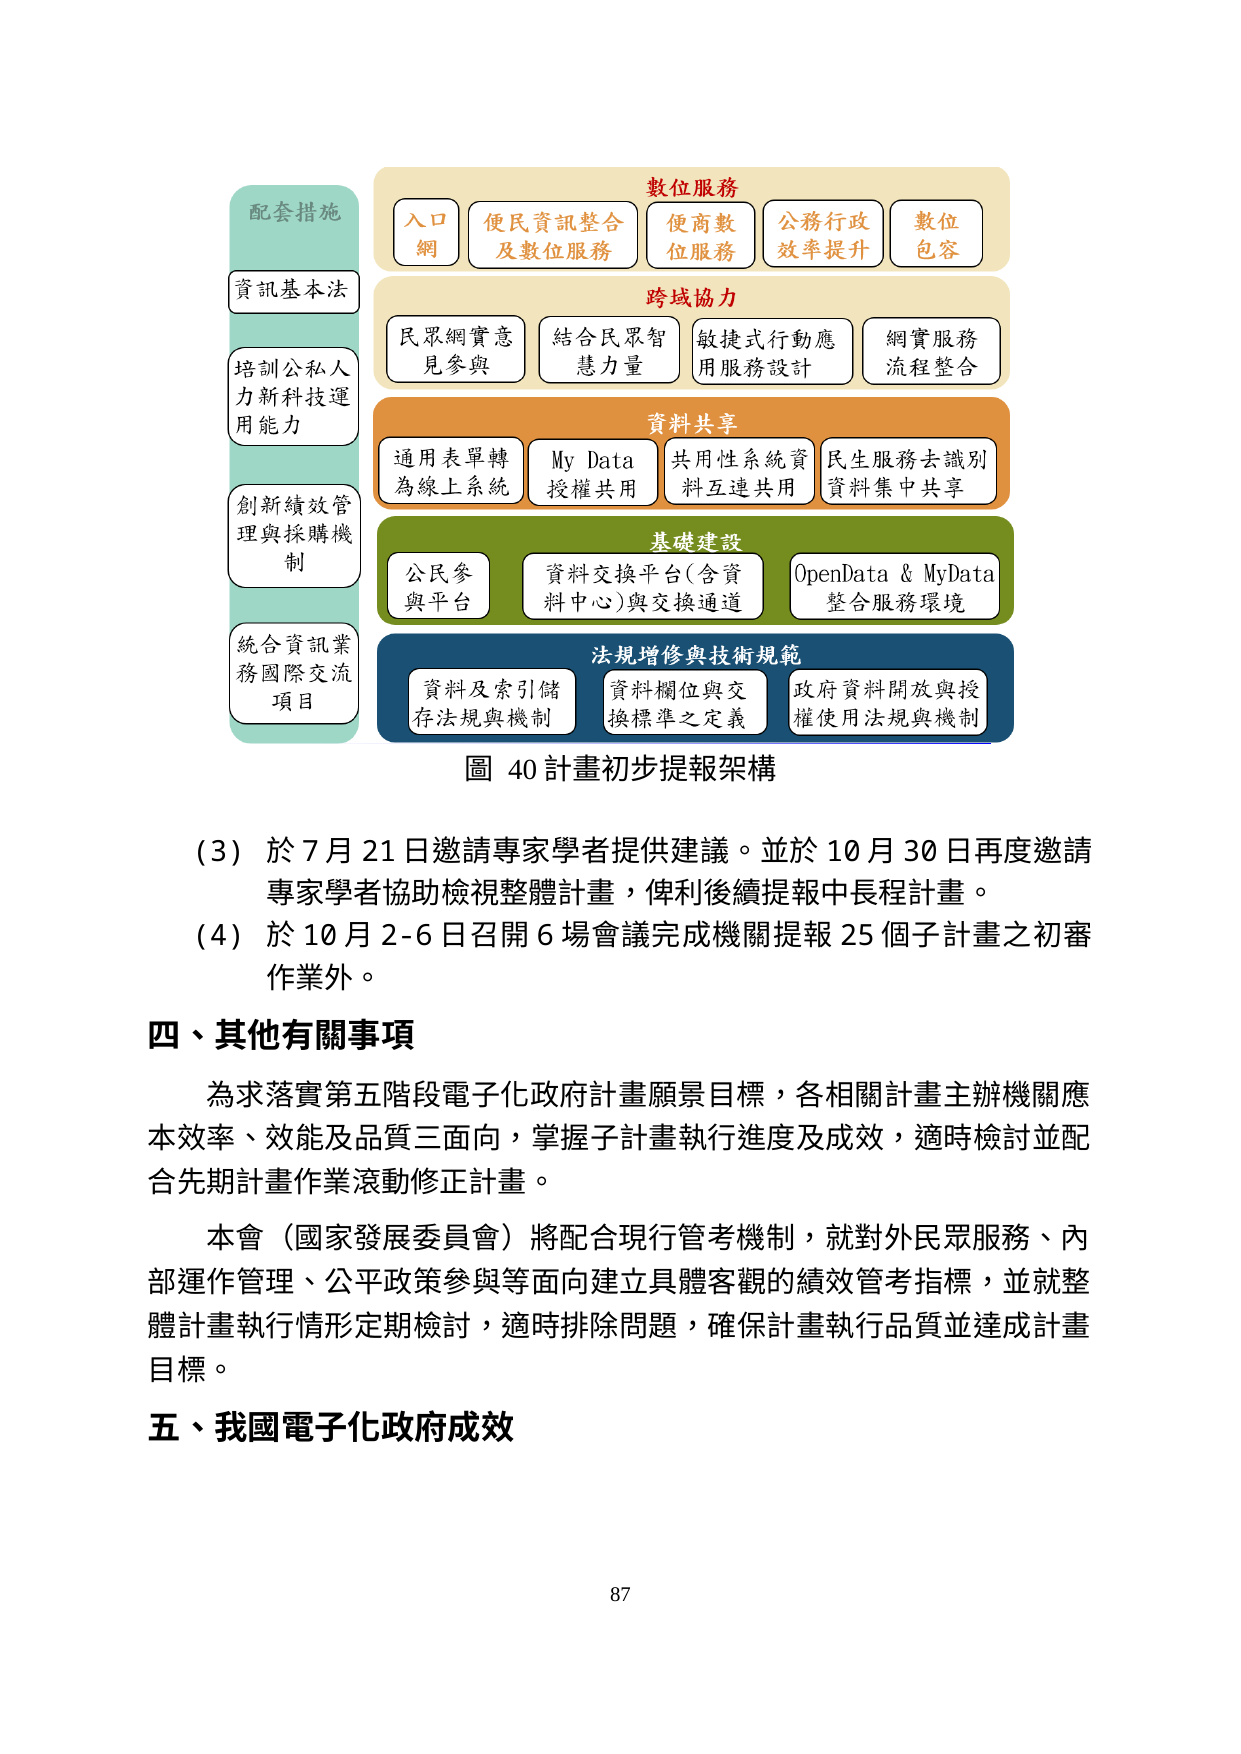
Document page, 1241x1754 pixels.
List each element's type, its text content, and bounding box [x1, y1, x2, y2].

text 本會（國家發展委員會）將配合現行管考機制，就對外民眾服務、內部運作管理、公平政策參與等面向建立具體客觀的績效管考指標，並就整體計畫執行情形定期檢討，適時排除問題，確保計畫執行品質並達成計畫目標。 [148, 1214, 1092, 1389]
text 為求落實第五階段電子化政府計畫願景目標，各相關計畫主辦機關應本效率、效能及品質三面向，掌握子計畫執行進度及成效，適時檢討並配合先期計畫作業滾動修正計畫。 [148, 1070, 1092, 1201]
list 於10月2-6日召開6場會議完成機關提報25個子計畫之初審作業外。 [192, 912, 1092, 997]
text 五、我國電子化政府成效 [148, 1401, 1092, 1449]
text 圖 40計畫初步提報架構 [148, 744, 1092, 788]
text 四、其他有關事項 [148, 1009, 1092, 1057]
list 於7月21日邀請專家學者提供建議。並於10月30日再度邀請專家學者協助檢視整體計畫，俾利後續提報中長程計畫。 [192, 827, 1092, 912]
